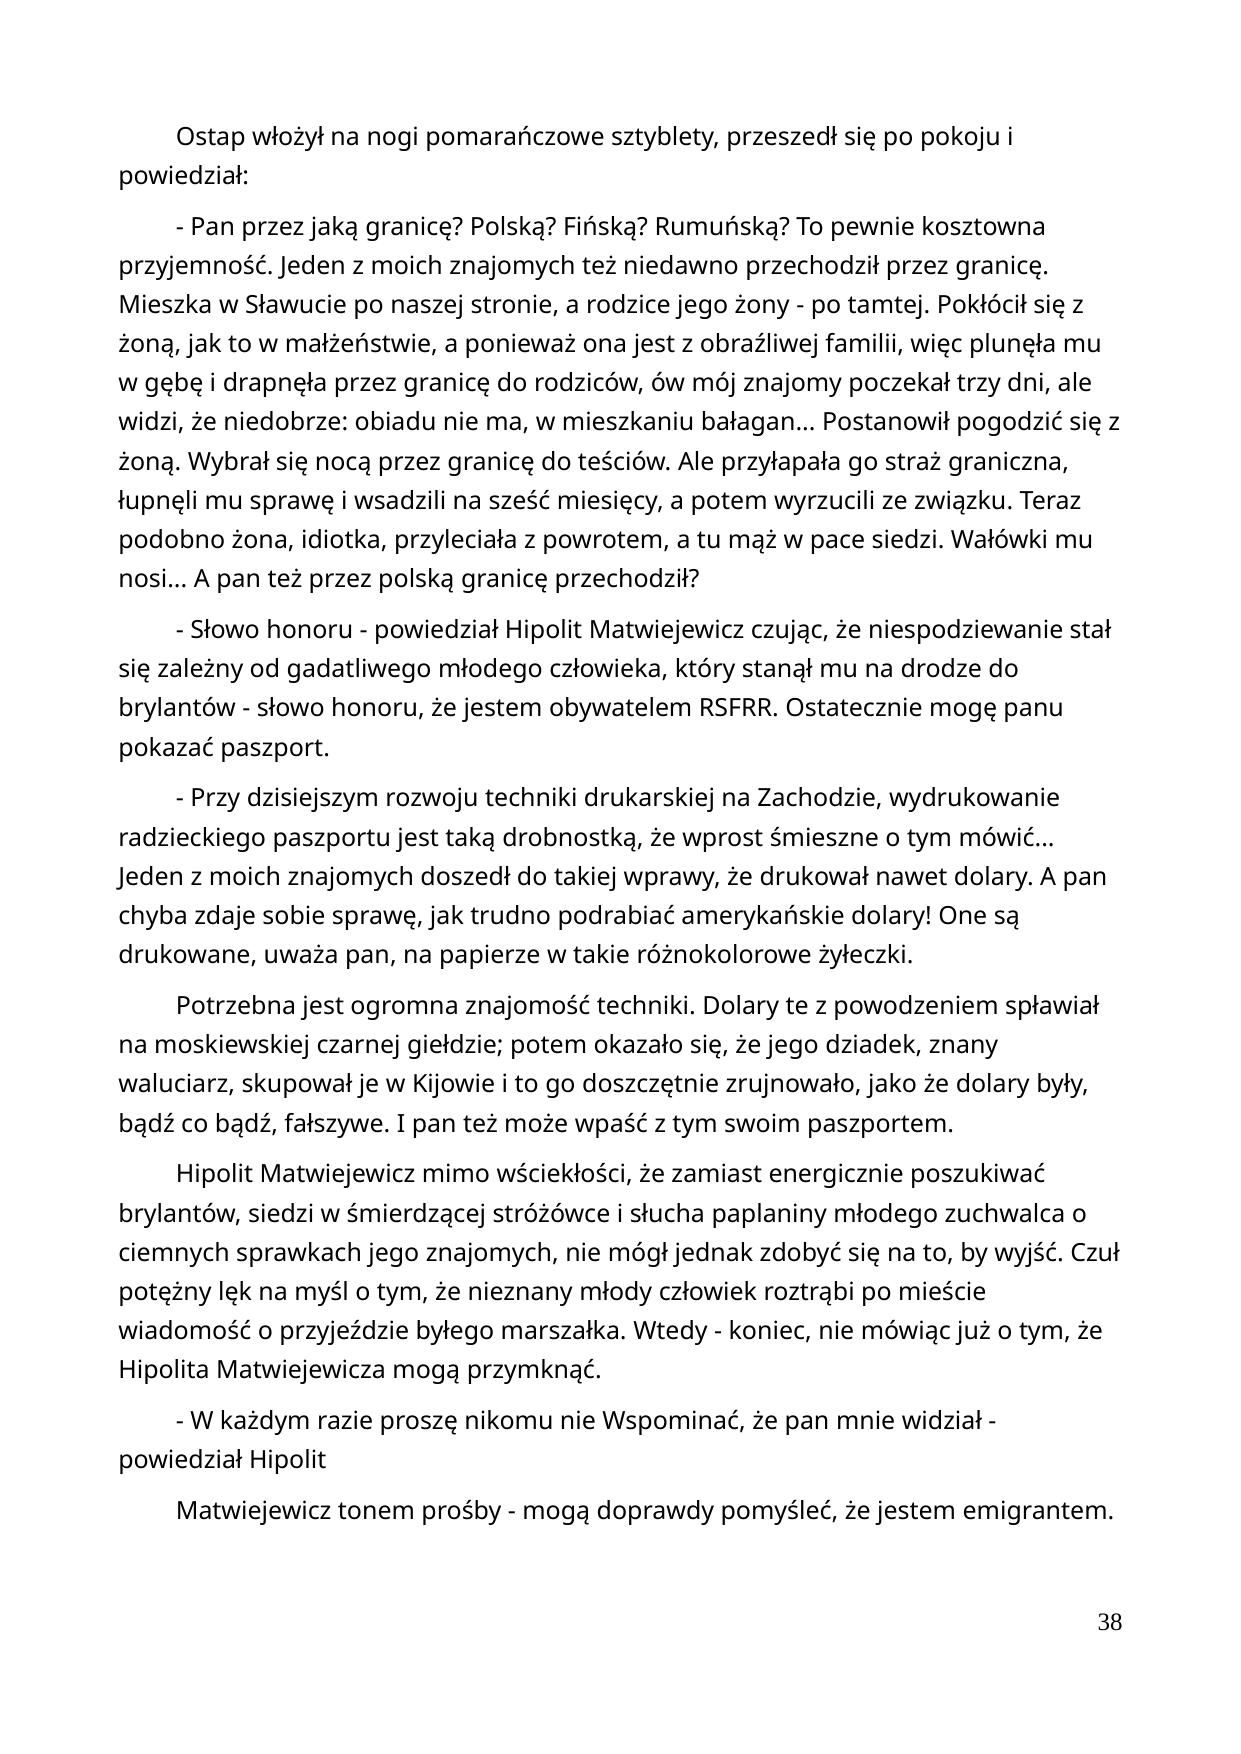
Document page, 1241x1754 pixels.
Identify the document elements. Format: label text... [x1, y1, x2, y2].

text Hipolit Matwiejewicz mimo wściekłości, że zamiast energicznie poszukiwać brylantów, siedzi w śmierdzącej stróżówce i słucha paplaniny młodego zuchwalca o ciemnych sprawkach jego znajomych, nie mógł jednak zdobyć się na to, by wyjść. Czuł potężny lęk na myśl o tym, że nieznany młody człowiek roztrąbi po mieście wiadomość o przyjeździe byłego marszałka. Wtedy - koniec, nie mówiąc już o tym, że Hipolita Matwiejewicza mogą przymknąć. [118, 1156, 1122, 1386]
text - Przy dzisiejszym rozwoju techniki drukarskiej na Zachodzie, wydrukowanie radzieckiego paszportu jest taką drobnostką, że wprost śmieszne o tym mówić... Jeden z moich znajomych doszedł do takiej wprawy, że drukował nawet dolary. A pan chyba zdaje sobie sprawę, jak trudno podrabiać amerykańskie dolary! One są drukowane, uważa pan, na papierze w takie różnokolorowe żyłeczki. [118, 780, 1122, 971]
text - Pan przez jaką granicę? Polską? Fińską? Rumuńską? To pewnie kosztowna przyjemność. Jeden z moich znajomych też niedawno przechodził przez granicę. Mieszka w Sławucie po naszej stronie, a rodzice jego żony - po tamtej. Pokłócił się z żoną, jak to w małżeństwie, a ponieważ ona jest z obraźliwej familii, więc plunęła mu w gębę i drapnęła przez granicę do rodziców, ów mój znajomy poczekał trzy dni, ale widzi, że niedobrze: obiadu nie ma, w mieszkaniu bałagan... Postanowił pogodzić się z żoną. Wybrał się nocą przez granicę do teściów. Ale przyłapała go straż graniczna, łupnęli mu sprawę i wsadzili na sześć miesięcy, a potem wyrzucili ze związku. Teraz podobno żona, idiotka, przyleciała z powrotem, a tu mąż w pace siedzi. Wałówki mu nosi... A pan też przez polską granicę przechodził? [118, 208, 1122, 595]
text Potrzebna jest ogromna znajomość techniki. Dolary te z powodzeniem spławiał na moskiewskiej czarnej giełdzie; potem okazało się, że jego dziadek, znany waluciarz, skupował je w Kijowie i to go doszczętnie zrujnowało, jako że dolary były, bądź co bądź, fałszywe. I pan też może wpaść z tym swoim paszportem. [118, 988, 1122, 1139]
text - W każdym razie proszę nikomu nie Wspominać, że pan mnie widział - powiedział Hipolit [118, 1403, 1122, 1476]
text Ostap włożył na nogi pomarańczowe sztyblety, przeszedł się po pokoju i powiedział: [118, 118, 1122, 191]
text - Słowo honoru - powiedział Hipolit Matwiejewicz czując, że niespodziewanie stał się zależny od gadatliwego młodego człowieka, który stanął mu na drodze do brylantów - słowo honoru, że jestem obywatelem RSFRR. Ostatecznie mogę panu pokazać paszport. [118, 612, 1122, 763]
text Matwiejewicz tonem prośby - mogą doprawdy pomyśleć, że jestem emigrantem. [118, 1493, 1122, 1527]
